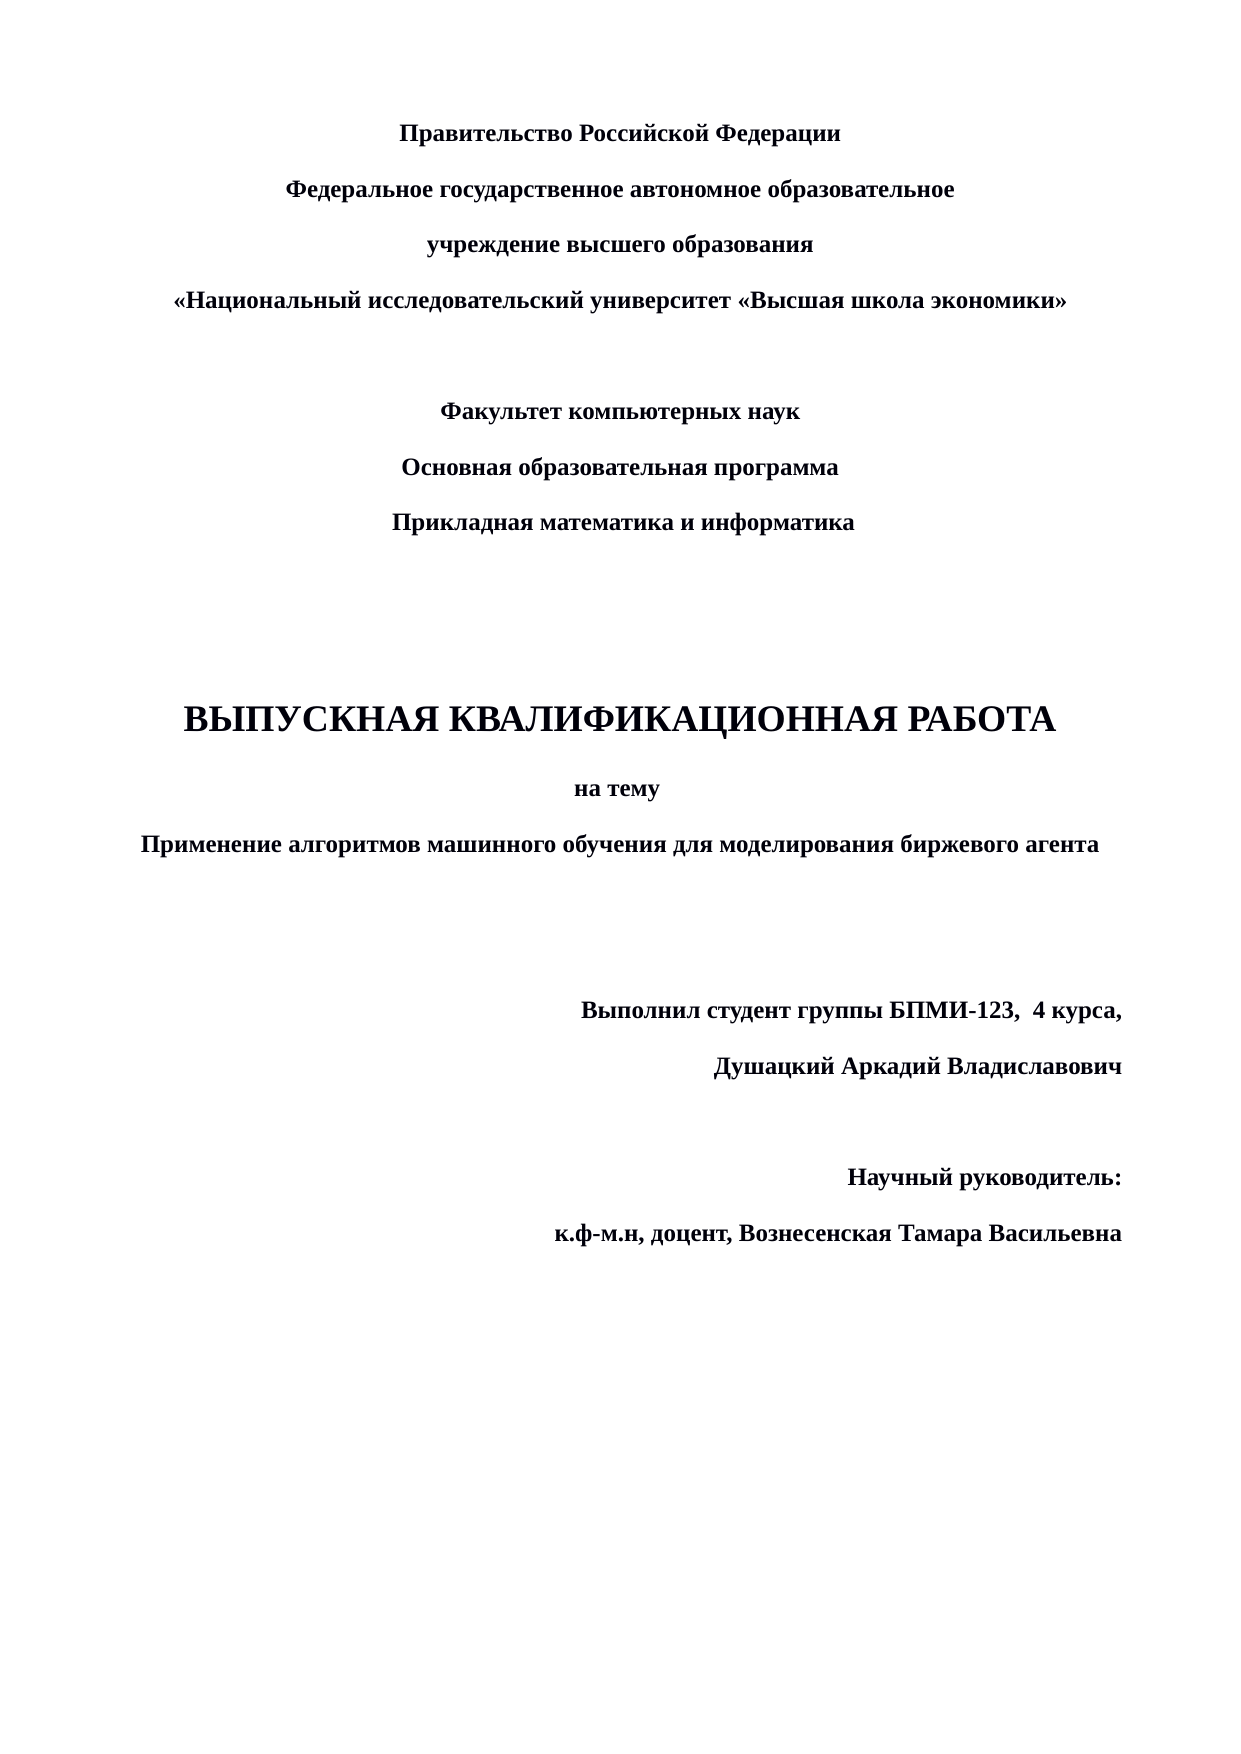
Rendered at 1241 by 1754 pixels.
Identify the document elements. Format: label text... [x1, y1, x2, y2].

text Прикладная математика и информатика [118, 507, 1122, 536]
text «Национальный исследовательский университет «Высшая школа экономики» [118, 285, 1122, 314]
text Душацкий Аркадий Владиславович [562, 1051, 1122, 1080]
text Выполнил студент группы БПМИ-123, 4 курса, [118, 996, 1122, 1024]
text учреждение высшего образования [118, 229, 1122, 258]
text ВЫПУСКНАЯ КВАЛИФИКАЦИОННАЯ РАБОТА [118, 696, 1122, 739]
text Правительство Российской Федерации [118, 118, 1122, 147]
text Факультет компьютерных наук [118, 396, 1122, 425]
text Научный руководитель: [118, 1162, 1122, 1191]
text на тему [118, 773, 1122, 802]
text к.ф-м.н, доцент, Вознесенская Тамара Васильевна [118, 1218, 1122, 1247]
text Основная образовательная программа [118, 452, 1122, 481]
text Применение алгоритмов машинного обучения для моделирования биржевого агента [118, 829, 1122, 857]
text Федеральное государственное автономное образовательное [118, 174, 1122, 202]
